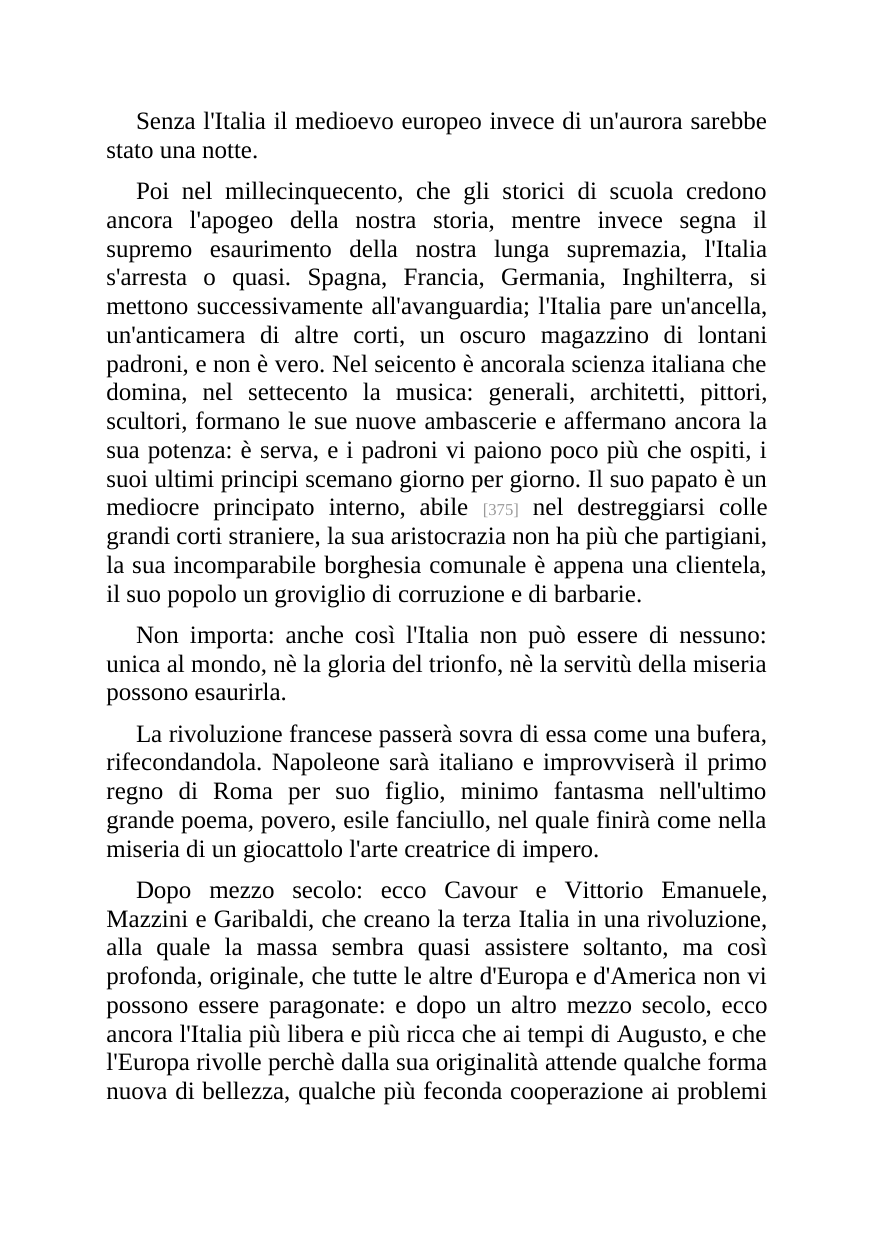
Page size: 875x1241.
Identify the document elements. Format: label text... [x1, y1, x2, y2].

text Senza l'Italia il medioevo europeo invece di un'aurora sarebbe stato una notte. [106, 106, 768, 164]
text Non importa: anche così l'Italia non può essere di nessuno: unica al mondo, nè la gloria del trionfo, nè la servitù della miseria possono esaurirla. [106, 620, 768, 706]
text Dopo mezzo secolo: ecco Cavour e Vittorio Emanuele, Mazzini e Garibaldi, che creano la terza Italia in una rivoluzione, alla quale la massa sembra quasi assistere soltanto, ma così profonda, originale, che tutte le altre d'Europa e d'America non vi possono essere paragonate: e dopo un altro mezzo secolo, ecco ancora l'Italia più libera e più ricca che ai tempi di Augusto, e che l'Europa rivolle perchè dalla sua originalità attende qualche forma nuova di bellezza, qualche più feconda cooperazione ai problemi [106, 875, 768, 1105]
text Poi nel millecinquecento, che gli storici di scuola credono ancora l'apogeo della nostra storia, mentre invece segna il supremo esaurimento della nostra lunga supremazia, l'Italia s'arresta o quasi. Spagna, Francia, Germania, Inghilterra, si mettono successivamente all'avanguardia; l'Italia pare un'ancella, un'anticamera di altre corti, un oscuro magazzino di lontani padroni, e non è vero. Nel seicento è ancorala scienza italiana che domina, nel settecento la musica: generali, architetti, pittori, scultori, formano le sue nuove ambascerie e affermano ancora la sua potenza: è serva, e i padroni vi paiono poco più che ospiti, i suoi ultimi principi scemano giorno per giorno. Il suo papato è un mediocre principato interno, abile [375] nel destreggiarsi colle grandi corti straniere, la sua aristocrazia non ha più che partigiani, la sua incomparabile borghesia comunale è appena una clientela, il suo popolo un groviglio di corruzione e di barbarie. [106, 176, 768, 607]
text La rivoluzione francese passerà sovra di essa come una bufera, rifecondandola. Napoleone sarà italiano e improvviserà il primo regno di Roma per suo figlio, minimo fantasma nell'ultimo grande poema, povero, esile fanciullo, nel quale finirà come nella miseria di un giocattolo l'arte creatrice di impero. [106, 719, 768, 862]
